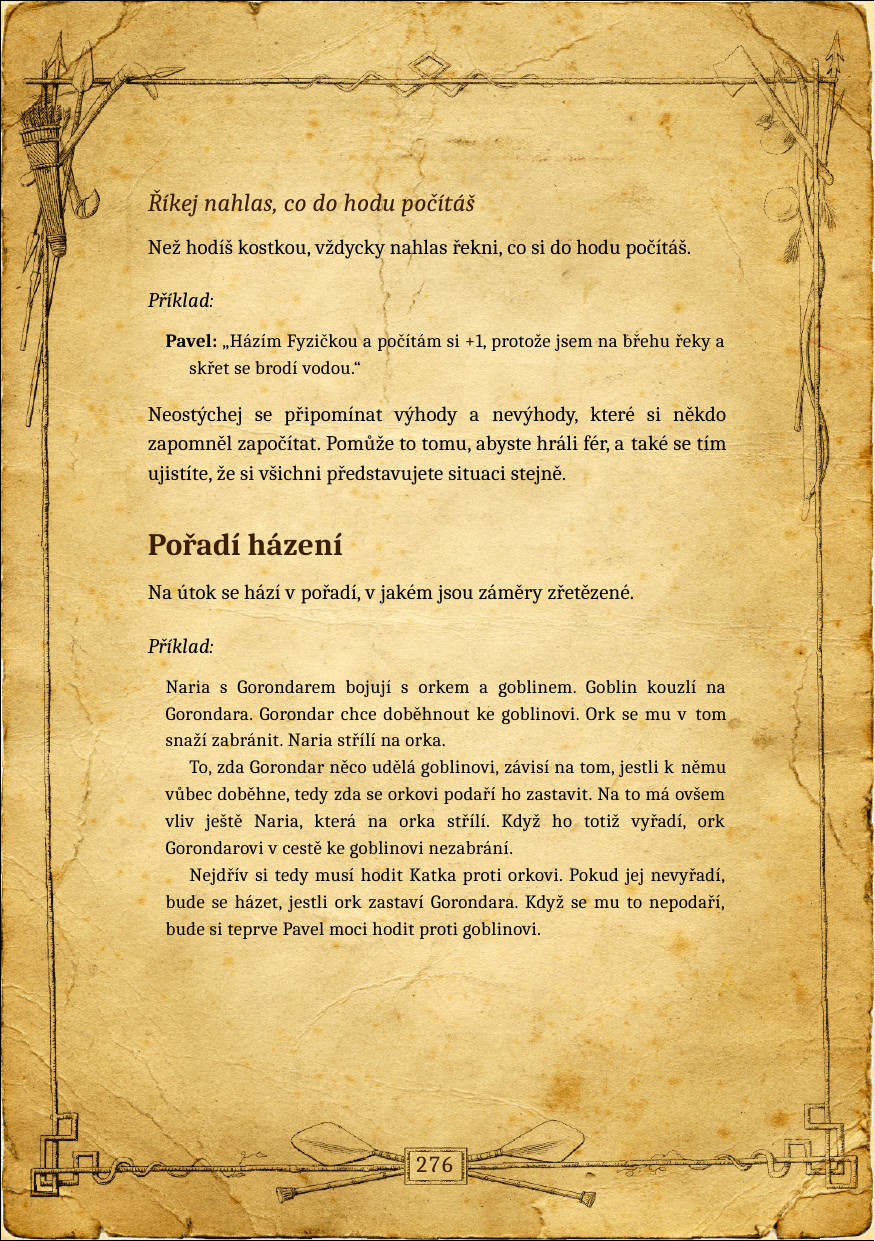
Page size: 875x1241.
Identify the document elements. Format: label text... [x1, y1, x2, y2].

subtitle Pořadí házení [148, 527, 726, 563]
text Neostýchej se připomínat výhody a⁠ nevýhody, které si někdo zapomněl započítat. Pomůže to tomu, abyste hráli fér, a⁠ také se tím ujistíte, že si všichni představujete situaci stejně. [148, 402, 726, 486]
text Příklad: [148, 289, 726, 313]
subtitle Říkej nahlas, co do hodu počítáš [148, 189, 726, 218]
picture [1, 1, 874, 1240]
text Než hodíš kostkou, vždycky nahlas řekni, co si do hodu počítáš. [148, 236, 726, 259]
text Pavel: „Házím Fyzičkou a⁠ počítám si +1, protože jsem na břehu řeky a⁠ skřet se brodí vodou.“ [165, 331, 726, 379]
text Příklad: [148, 634, 726, 658]
text Naria s⁠ Gorondarem bojují s⁠ orkem a⁠ goblinem. Goblin kouzlí na Gorondara. Gorondar chce doběhnout ke goblinovi. Ork se mu v⁠ tom snaží zabránit. Naria střílí na orka. To, zda Gorondar něco udělá goblinovi, závisí na tom, jestli k⁠ němu vůbec doběhne, tedy zda se orkovi podaří ho zastavit. Na to má ovšem vliv ještě Naria, která na orka střílí. Když ho totiž vyřadí, ork Gorondarovi v⁠ cestě ke goblinovi nezabrání. Nejdřív si tedy musí hodit Katka proti orkovi. Pokud jej nevyřadí, bude se házet, jestli ork zastaví Gorondara. Když se mu to nepodaří, bude si teprve Pavel moci hodit proti goblinovi. [165, 676, 726, 939]
text Na útok se hází v⁠ pořadí, v⁠ jakém jsou záměry zřetězené. [148, 581, 726, 605]
